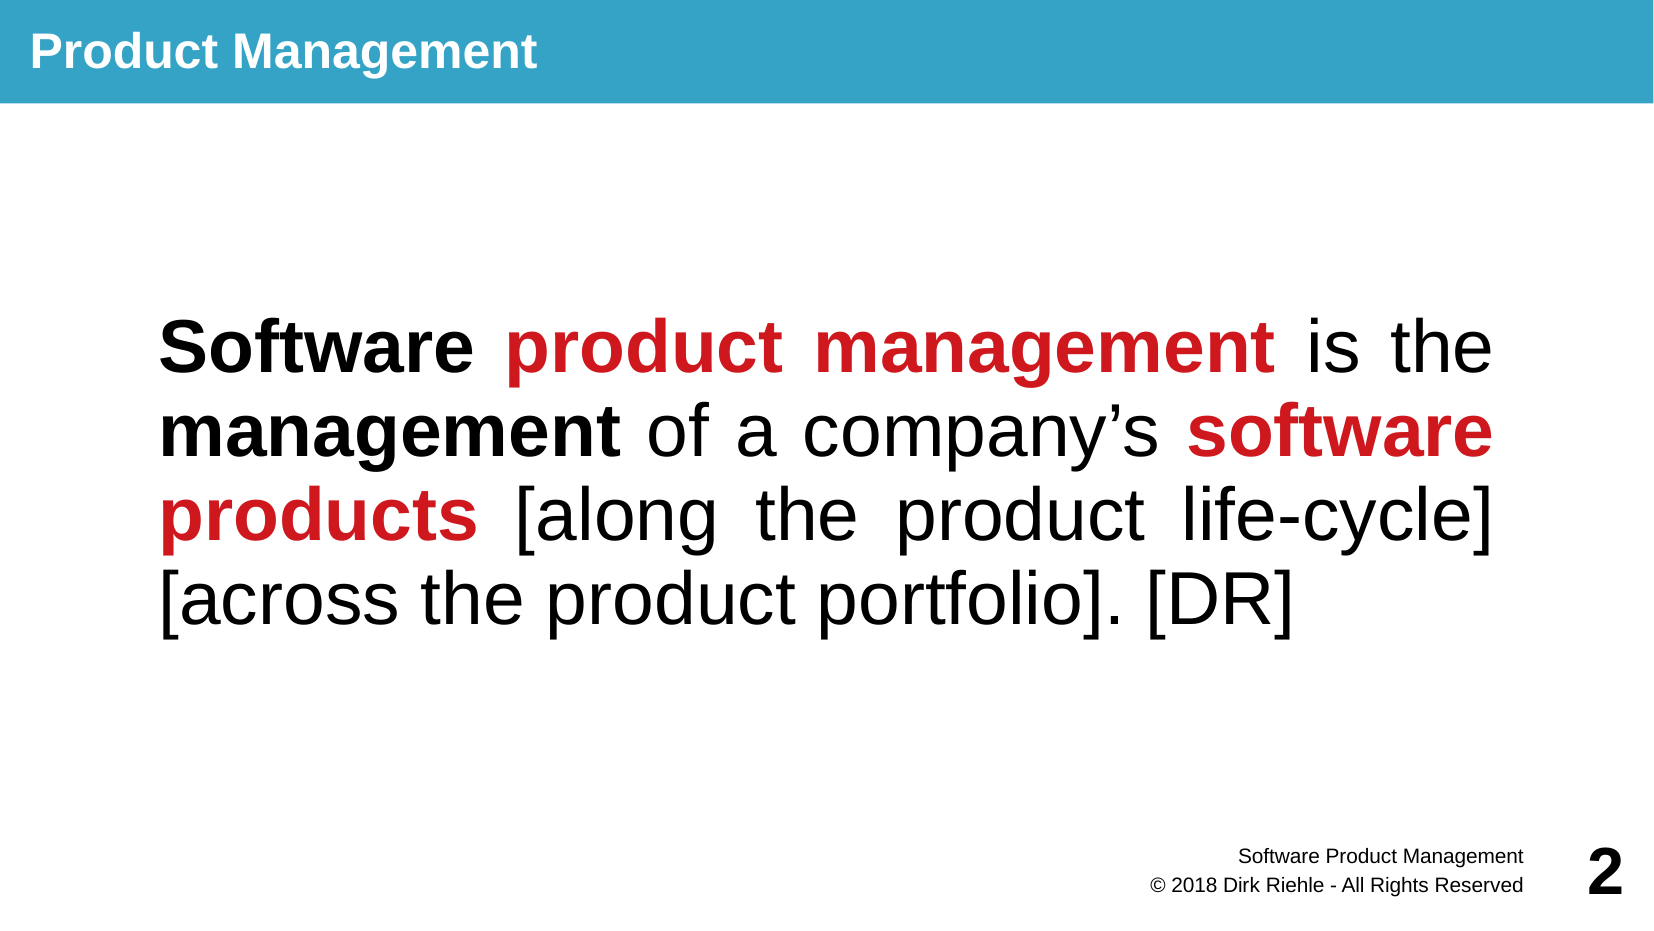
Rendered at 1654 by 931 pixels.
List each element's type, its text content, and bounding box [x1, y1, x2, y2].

subtitle Software product management is the management of a company’s software products [along the product life-cycle] [across the product portfolio]. [DR] [29, 132, 1625, 813]
title Product Management [0, 0, 1654, 104]
